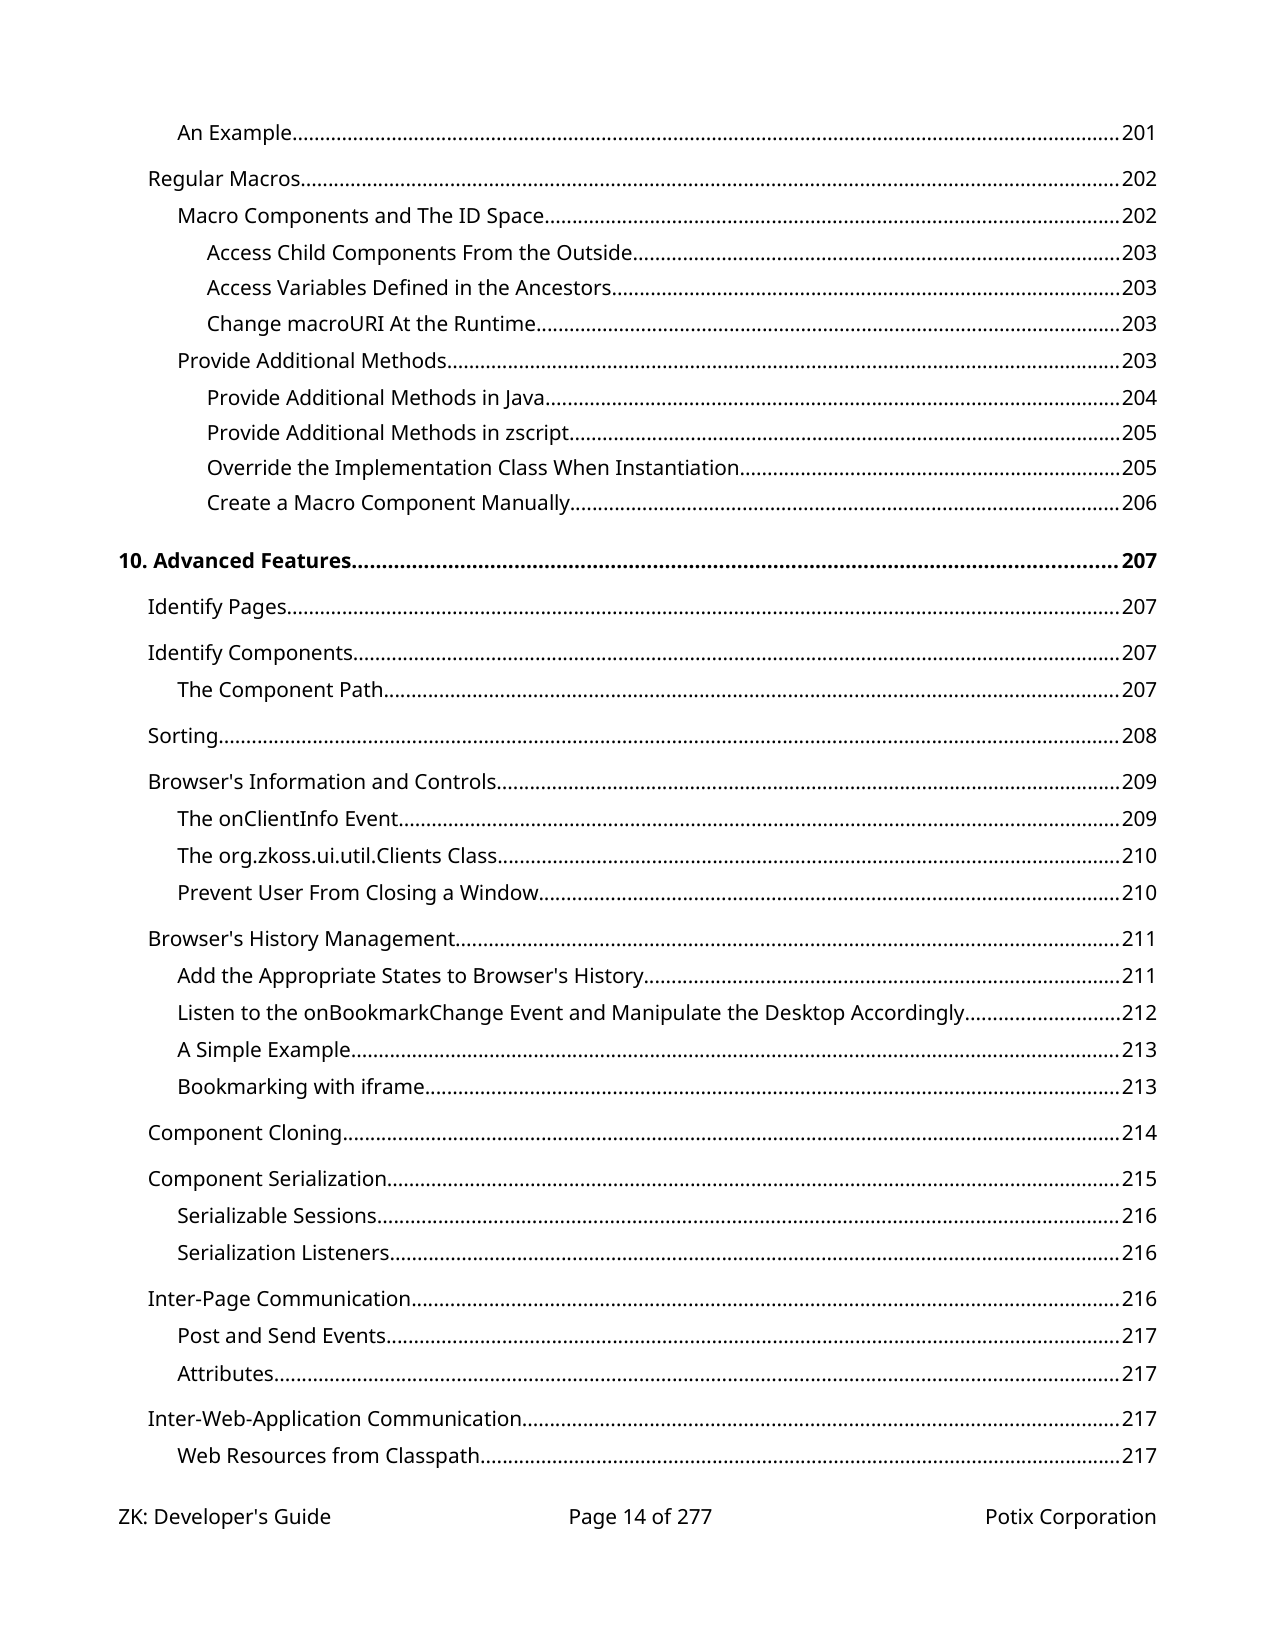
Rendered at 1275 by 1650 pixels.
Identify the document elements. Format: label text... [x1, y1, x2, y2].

text Browser's Information and Controls 209 [148, 767, 1157, 795]
text Web Resources from Classpath 217 [177, 1442, 1157, 1470]
text Provide Additional Methods in zscript 205 [207, 418, 1157, 446]
text Sorting 208 [148, 721, 1157, 749]
text Macro Components and The ID Space 202 [177, 201, 1157, 229]
text Listen to the onBookmarkChange Event and Manipulate the Desktop Accordingly 212 [177, 998, 1157, 1027]
text Browser's History Management 211 [148, 924, 1157, 952]
text Access Child Components From the Outside 203 [207, 238, 1157, 266]
text 10. Advanced Features 207 [118, 546, 1157, 574]
text Serializable Sessions 216 [177, 1201, 1157, 1230]
text Provide Additional Methods 203 [177, 346, 1157, 374]
text Prevent User From Closing a Window 210 [177, 878, 1157, 906]
text Add the Appropriate States to Browser's History 211 [177, 961, 1157, 989]
text Post and Send Events 217 [177, 1322, 1157, 1350]
text A Simple Example 213 [177, 1035, 1157, 1064]
text Override the Implementation Class When Instantiation 205 [207, 453, 1157, 481]
text Regular Macros 202 [148, 164, 1157, 192]
text Access Variables Defined in the Ancestors 203 [207, 273, 1157, 302]
text Provide Additional Methods in Java 204 [207, 383, 1157, 411]
text Inter-Page Communication 216 [148, 1284, 1157, 1313]
text Identify Pages 207 [148, 592, 1157, 620]
text Component Cloning 214 [148, 1118, 1157, 1147]
text Attributes 217 [177, 1359, 1157, 1387]
text Create a Macro Component Manually 206 [207, 488, 1157, 517]
text Inter-Web-Application Communication 217 [148, 1404, 1157, 1433]
text The org.zkoss.ui.util.Clients Class 210 [177, 841, 1157, 869]
text Component Serialization 215 [148, 1164, 1157, 1193]
text Identify Components 207 [148, 638, 1157, 666]
text Change macroURI At the Runtime 203 [207, 309, 1157, 337]
text The onClientInfo Event 209 [177, 804, 1157, 832]
text An Example 201 [177, 118, 1157, 146]
text Bookmarking with iframe 213 [177, 1072, 1157, 1101]
text Serialization Listeners 216 [177, 1238, 1157, 1267]
text The Component Path 207 [177, 675, 1157, 703]
